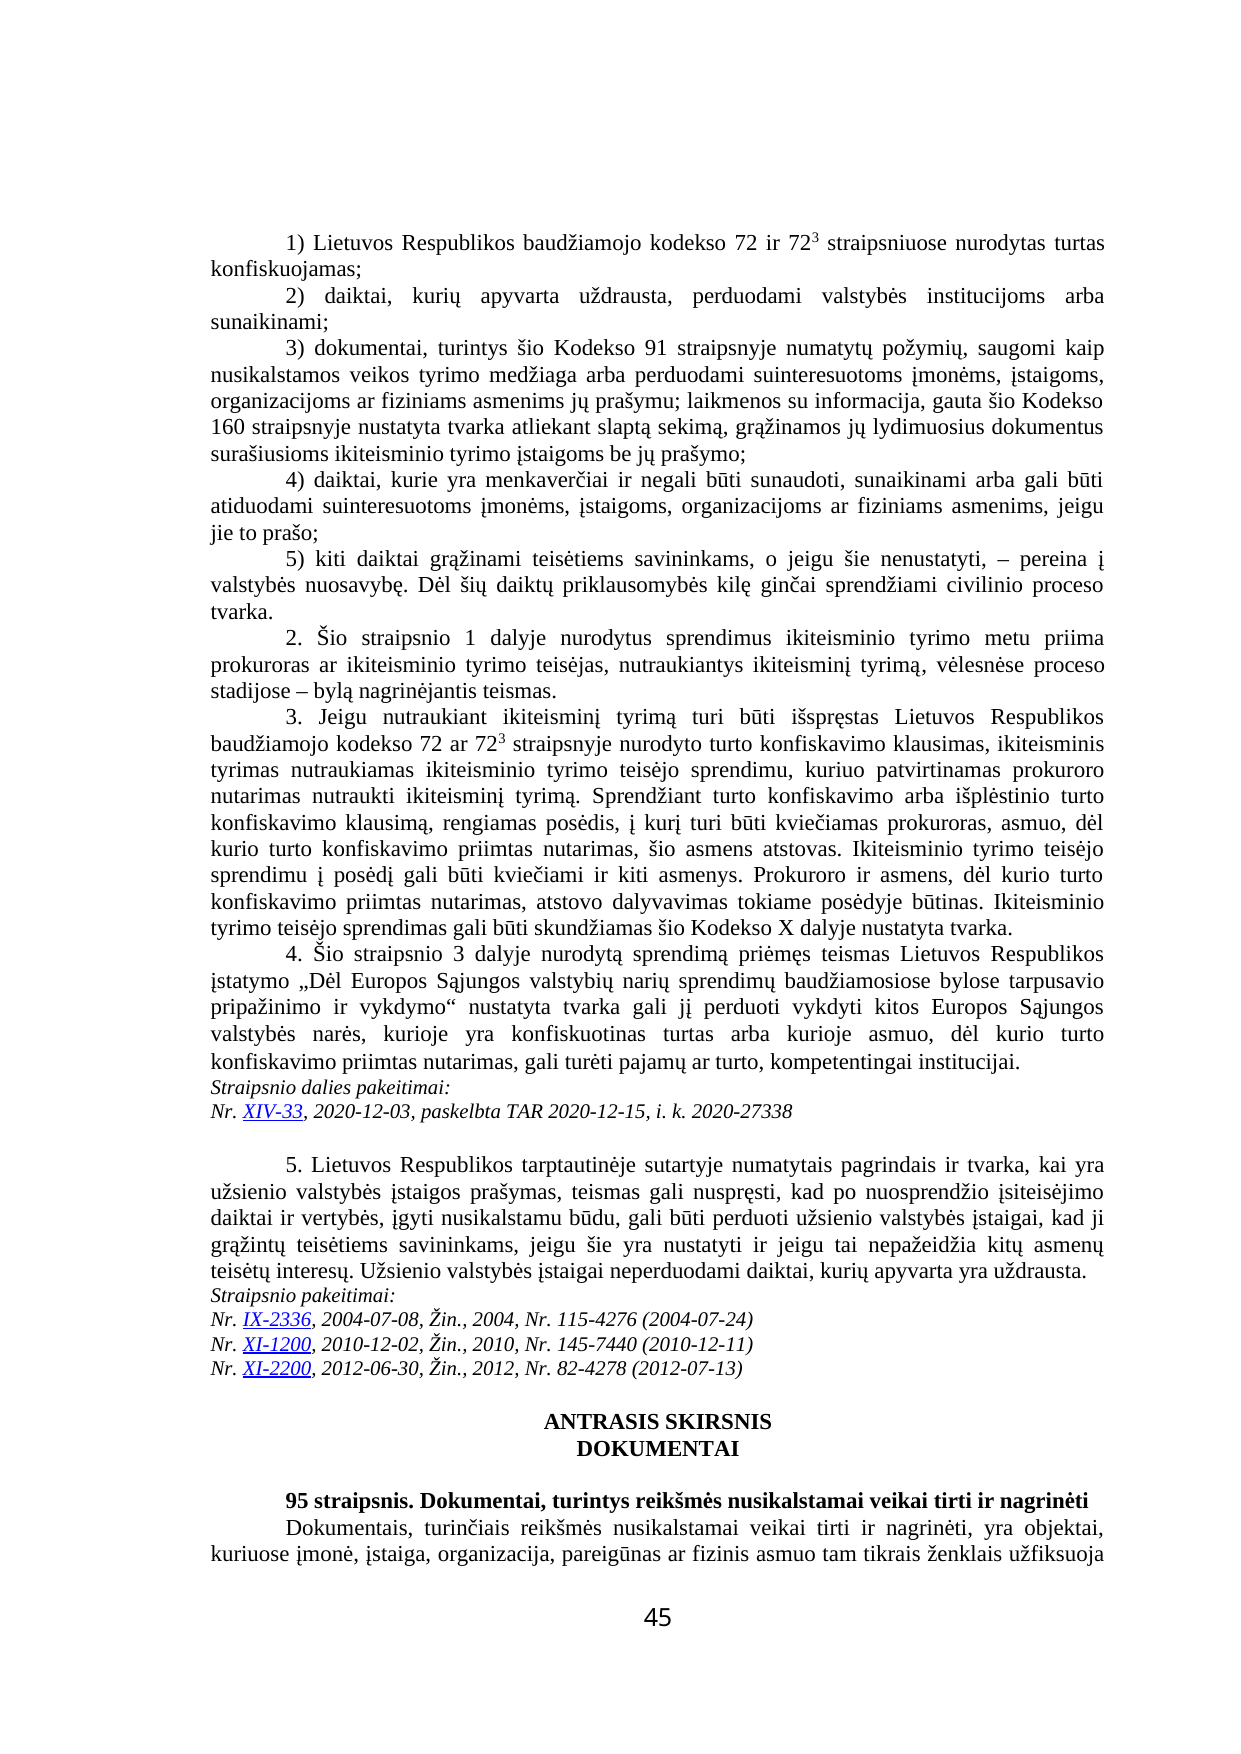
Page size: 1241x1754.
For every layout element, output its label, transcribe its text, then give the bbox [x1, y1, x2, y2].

text 3) dokumentai, turintys šio Kodekso 91 straipsnyje numatytų požymių, saugomi kaip nusikalstamos veikos tyrimo medžiaga arba perduodami suinteresuotoms įmonėms, įstaigoms, organizacijoms ar fiziniams asmenims jų prašymu; laikmenos su informacija, gauta šio Kodekso 160 straipsnyje nustatyta tvarka atliekant slaptą sekimą, grąžinamos jų lydimuosius dokumentus surašiusioms ikiteisminio tyrimo įstaigoms be jų prašymo; [210, 334, 1105, 466]
text 4) daiktai, kurie yra menkaverčiai ir negali būti sunaudoti, sunaikinami arba gali būti atiduodami suinteresuotoms įmonėms, įstaigoms, organizacijoms ar fiziniams asmenims, jeigu jie to prašo; [210, 466, 1105, 545]
text Nr. IX-2336, 2004-07-08, Žin., 2004, Nr. 115-4276 (2004-07-24) [210, 1307, 1105, 1331]
text 2. Šio straipsnio 1 dalyje nurodytus sprendimus ikiteisminio tyrimo metu priima prokuroras ar ikiteisminio tyrimo teisėjas, nutraukiantys ikiteisminį tyrimą, vėlesnėse proceso stadijose – bylą nagrinėjantis teismas. [210, 624, 1105, 703]
text 95 straipsnis. Dokumentai, turintys reikšmės nusikalstamai veikai tirti ir nagrinėti [210, 1487, 1105, 1514]
text 2) daiktai, kurių apyvarta uždrausta, perduodami valstybės institucijoms arba sunaikinami; [210, 282, 1105, 334]
text ANTRASIS SKIRSNIS [210, 1408, 1105, 1435]
text Nr. XIV-33, 2020-12-03, paskelbta TAR 2020-12-15, i. k. 2020-27338 [210, 1099, 1105, 1123]
text Dokumentais, turinčiais reikšmės nusikalstamai veikai tirti ir nagrinėti, yra objektai, kuriuose įmonė, įstaiga, organizacija, pareigūnas ar fizinis asmuo tam tikrais ženklais užfiksuoja [210, 1514, 1105, 1566]
text 5. Lietuvos Respublikos tarptautinėje sutartyje numatytais pagrindais ir tvarka, kai yra užsienio valstybės įstaigos prašymas, teismas gali nuspręsti, kad po nuosprendžio įsiteisėjimo daiktai ir vertybės, įgyti nusikalstamu būdu, gali būti perduoti užsienio valstybės įstaigai, kad ji grąžintų teisėtiems savininkams, jeigu šie yra nustatyti ir jeigu tai nepažeidžia kitų asmenų teisėtų interesų. Užsienio valstybės įstaigai neperduodami daiktai, kurių apyvarta yra uždrausta. [210, 1152, 1105, 1283]
text Nr. XI-2200, 2012-06-30, Žin., 2012, Nr. 82-4278 (2012-07-13) [210, 1356, 1105, 1379]
text Dokumentai [210, 1435, 1105, 1461]
text Straipsnio pakeitimai: [210, 1283, 1105, 1307]
text Straipsnio dalies pakeitimai: [210, 1075, 1105, 1099]
text 5) kiti daiktai grąžinami teisėtiems savininkams, o jeigu šie nenustatyti, – pereina į valstybės nuosavybę. Dėl šių daiktų priklausomybės kilę ginčai sprendžiami civilinio proceso tvarka. [210, 545, 1105, 624]
text 1) Lietuvos Respublikos baudžiamojo kodekso 72 ir 723 straipsniuose nurodytas turtas konfiskuojamas; [210, 229, 1105, 282]
text 4. Šio straipsnio 3 dalyje nurodytą sprendimą priėmęs teismas Lietuvos Respublikos įstatymo „Dėl Europos Sąjungos valstybių narių sprendimų baudžiamosiose bylose tarpusavio pripažinimo ir vykdymo“ nustatyta tvarka gali jį perduoti vykdyti kitos Europos Sąjungos valstybės narės, kurioje yra konfiskuotinas turtas arba kurioje asmuo, dėl kurio turto konfiskavimo priimtas nutarimas, gali turėti pajamų ar turto, kompetentingai institucijai. [210, 941, 1105, 1075]
text 3. Jeigu nutraukiant ikiteisminį tyrimą turi būti išspręstas Lietuvos Respublikos baudžiamojo kodekso 72 ar 723 straipsnyje nurodyto turto konfiskavimo klausimas, ikiteisminis tyrimas nutraukiamas ikiteisminio tyrimo teisėjo sprendimu, kuriuo patvirtinamas prokuroro nutarimas nutraukti ikiteisminį tyrimą. Sprendžiant turto konfiskavimo arba išplėstinio turto konfiskavimo klausimą, rengiamas posėdis, į kurį turi būti kviečiamas prokuroras, asmuo, dėl kurio turto konfiskavimo priimtas nutarimas, šio asmens atstovas. Ikiteisminio tyrimo teisėjo sprendimu į posėdį gali būti kviečiami ir kiti asmenys. Prokuroro ir asmens, dėl kurio turto konfiskavimo priimtas nutarimas, atstovo dalyvavimas tokiame posėdyje būtinas. Ikiteisminio tyrimo teisėjo sprendimas gali būti skundžiamas šio Kodekso X dalyje nustatyta tvarka. [210, 703, 1105, 941]
text Nr. XI-1200, 2010-12-02, Žin., 2010, Nr. 145-7440 (2010-12-11) [210, 1331, 1105, 1356]
